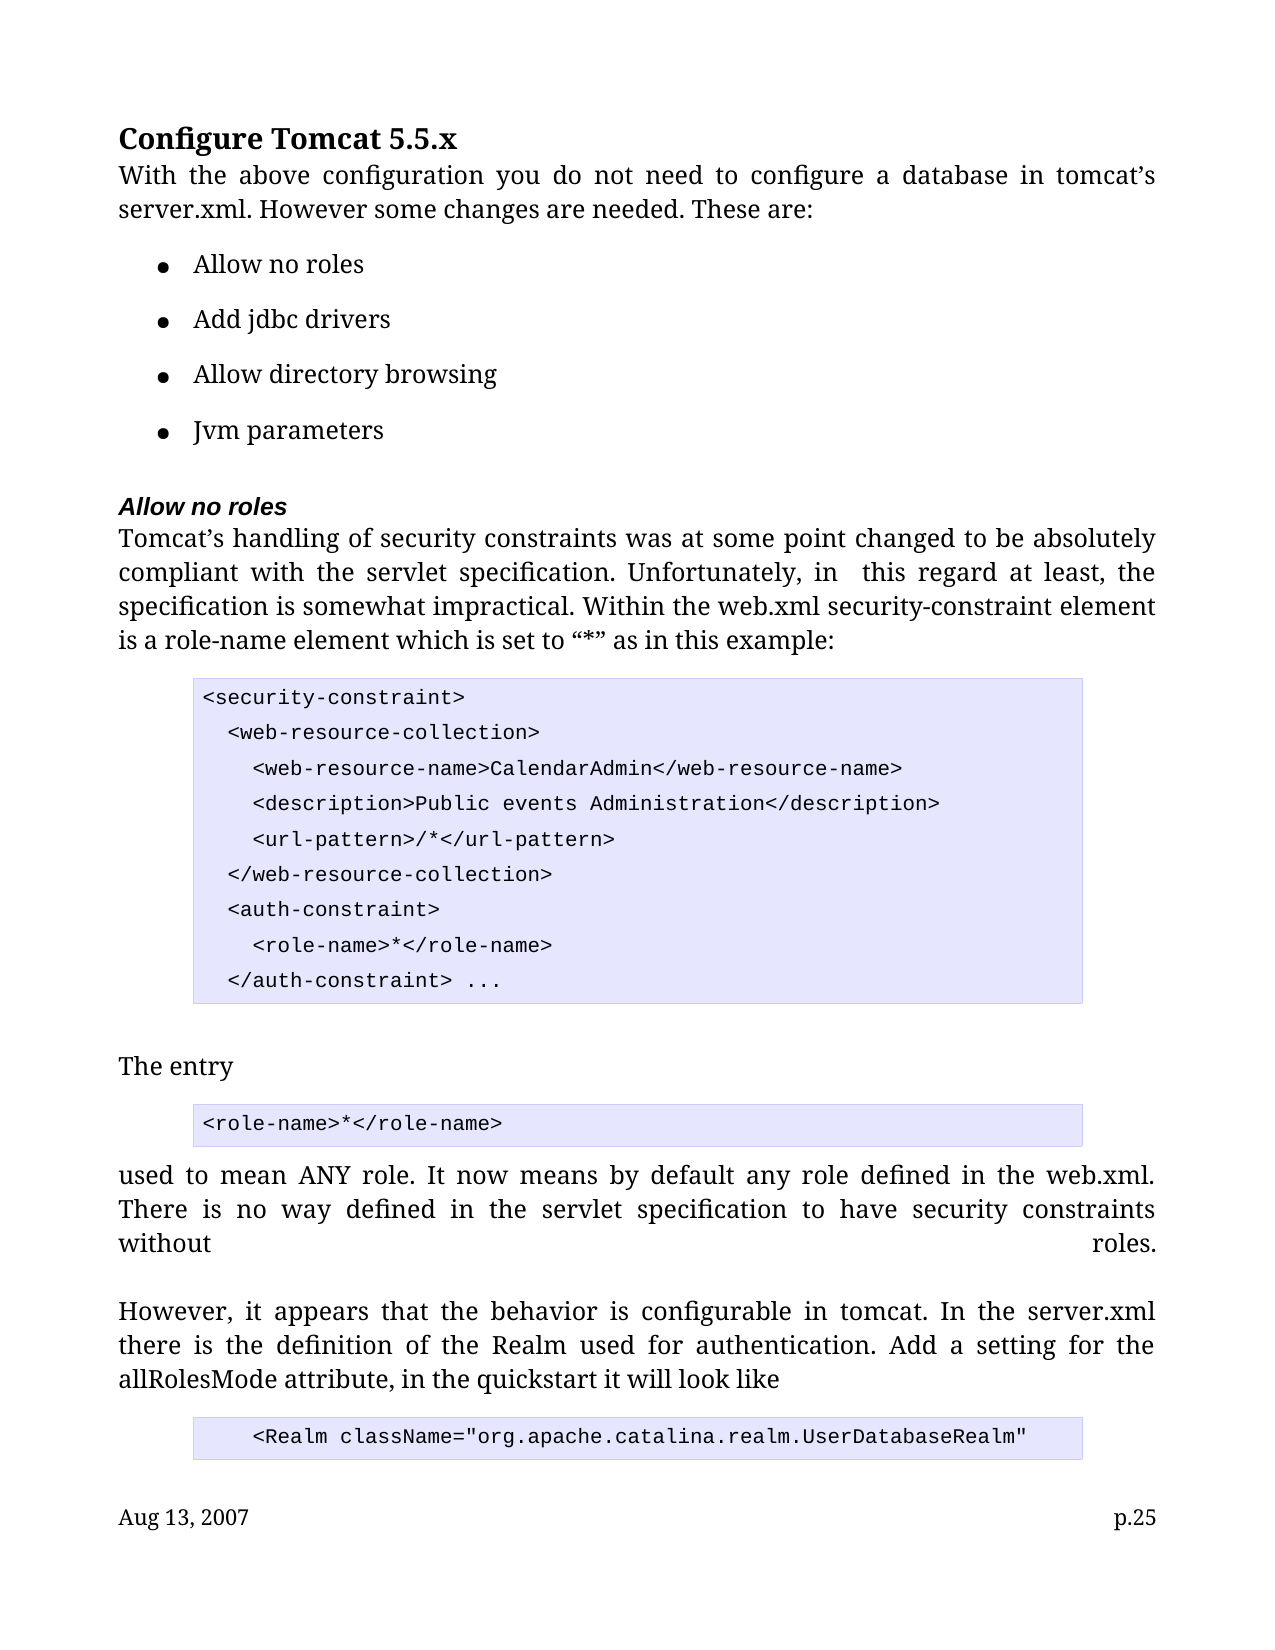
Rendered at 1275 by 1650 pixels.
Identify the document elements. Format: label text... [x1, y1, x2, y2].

text <url-pattern>/*</url-pattern> [194, 819, 1082, 852]
text The entry [118, 1015, 1157, 1083]
list Allow no roles [156, 247, 1157, 281]
subtitle Configure Tomcat 5.5.x [118, 118, 1157, 158]
text <web-resource-collection> [194, 713, 1082, 746]
list Allow directory browsing [156, 357, 1157, 391]
subtitle Allow no roles [118, 493, 1157, 521]
list Jvm parameters [156, 412, 1157, 446]
text <web-resource-name>CalendarAdmin</web-resource-name> [194, 749, 1082, 781]
text <description>Public events Administration</description> [194, 784, 1082, 817]
list Add jdbc drivers [156, 302, 1157, 336]
text Tomcat’s handling of security constraints was at some point changed to be absolutely compliant with the servlet specification. Unfortunately, in this regard at least, the specification is somewhat impractical. Within the web.xml security-constraint element is a role-name element which is set to “*” as in this example: [118, 521, 1157, 657]
text <role-name>*</role-name> [194, 1105, 1082, 1146]
text <Realm className="org.apache.catalina.realm.UserDatabaseRealm" [194, 1418, 1082, 1459]
text <auth-constraint> [194, 890, 1082, 923]
text With the above configuration you do not need to configure a database in tomcat’s server.xml. However some changes are needed. These are: [118, 158, 1157, 226]
text </auth-constraint> ... [194, 961, 1082, 1003]
text <security-constraint> [194, 679, 1082, 711]
text </web-resource-collection> [194, 855, 1082, 888]
text <role-name>*</role-name> [194, 926, 1082, 958]
text used to mean ANY role. It now means by default any role defined in the web.xml. There is no way defined in the servlet specification to have security constraints without roles. However, it appears that the behavior is configurable in tomcat. In the server.xml there is the definition of the Realm used for authentication. Add a setting for the allRolesMode attribute, in the quickstart it will look like [118, 1157, 1157, 1396]
